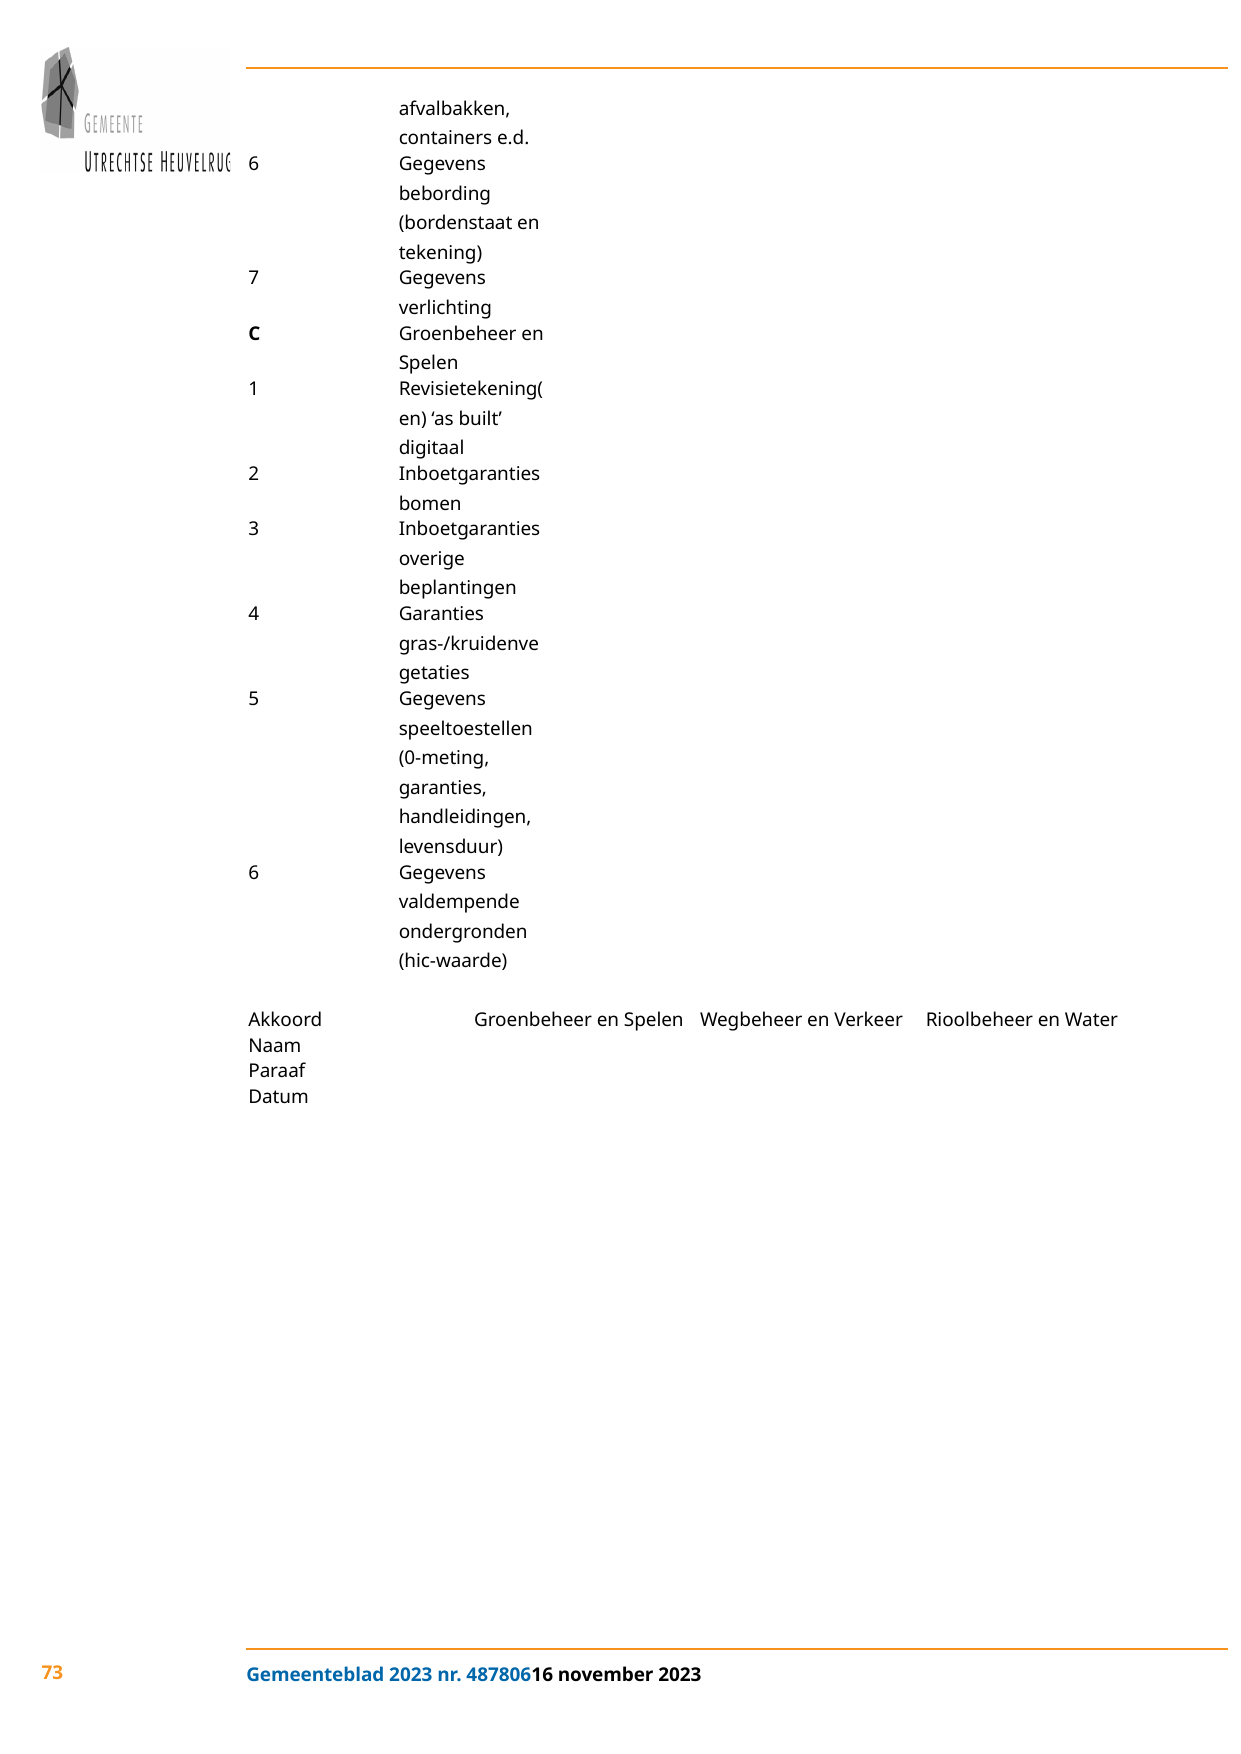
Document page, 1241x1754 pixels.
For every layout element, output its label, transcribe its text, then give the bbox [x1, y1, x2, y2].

table_cell [1001, 460, 1152, 515]
table_cell [700, 265, 850, 320]
table_cell [549, 600, 700, 685]
table_cell [850, 150, 1001, 264]
table_cell [926, 1032, 1152, 1058]
table_cell [248, 95, 398, 150]
table_header Groenbeheer en Spelen [474, 1006, 700, 1032]
table_cell [850, 320, 1001, 375]
table_cell [700, 859, 850, 973]
table_cell Garanties gras-/kruidenvegetaties [399, 600, 549, 685]
table_cell [850, 600, 1001, 685]
table_cell 2 [248, 460, 398, 515]
table_cell [549, 150, 700, 264]
table_cell Gegevens speeltoestellen (0-meting, garanties, handleidingen, levensduur) [399, 685, 549, 859]
table_cell [926, 1084, 1152, 1109]
table_cell Inboetgaranties bomen [399, 460, 549, 515]
table_cell [549, 375, 700, 460]
table_cell [850, 515, 1001, 600]
table_cell 6 [248, 150, 398, 264]
table_cell Groenbeheer en Spelen [399, 320, 549, 375]
table_cell [549, 320, 700, 375]
table_cell 6 [248, 859, 398, 973]
table_cell [700, 515, 850, 600]
table_cell [700, 95, 850, 150]
table_cell [850, 95, 1001, 150]
table_cell Naam [248, 1032, 474, 1058]
table_cell [474, 1084, 700, 1109]
table_cell afvalbakken, containers e.d. [399, 95, 549, 150]
table_cell Datum [248, 1084, 474, 1109]
table_cell [850, 460, 1001, 515]
table_cell [1001, 859, 1152, 973]
table_cell [1001, 515, 1152, 600]
table_cell Inboetgaranties overige beplantingen [399, 515, 549, 600]
table_cell [1001, 375, 1152, 460]
table_cell [700, 320, 850, 375]
table_cell [1001, 600, 1152, 685]
table_cell Paraaf [248, 1058, 474, 1083]
table_cell [1001, 320, 1152, 375]
table_cell 1 [248, 375, 398, 460]
table_cell [700, 1058, 926, 1083]
table_cell 3 [248, 515, 398, 600]
table_cell [700, 1032, 926, 1058]
table_cell Gegevens bebording (bordenstaat en tekening) [399, 150, 549, 264]
table_cell 5 [248, 685, 398, 859]
table_cell [1001, 265, 1152, 320]
table_cell Gegevens verlichting [399, 265, 549, 320]
table_cell [850, 375, 1001, 460]
table_header Rioolbeheer en Water [926, 1006, 1152, 1032]
table_cell Revisietekening(en) ‘as built’ digitaal [399, 375, 549, 460]
table_cell [549, 460, 700, 515]
table_cell [850, 859, 1001, 973]
table_cell [700, 685, 850, 859]
table_header Wegbeheer en Verkeer [700, 1006, 926, 1032]
table_cell [700, 460, 850, 515]
table_cell [549, 265, 700, 320]
table_cell [850, 685, 1001, 859]
table_cell [850, 265, 1001, 320]
picture [41, 47, 231, 172]
table_cell [549, 515, 700, 600]
table_cell [700, 375, 850, 460]
table_header Akkoord [248, 1006, 474, 1032]
table_cell Gegevens valdempende ondergronden (hic-waarde) [399, 859, 549, 973]
table_cell [700, 600, 850, 685]
table_cell 4 [248, 600, 398, 685]
table_cell [549, 685, 700, 859]
table_cell [474, 1032, 700, 1058]
table_cell [1001, 95, 1152, 150]
table_cell C [248, 320, 398, 375]
table_cell [700, 1084, 926, 1109]
table_cell [1001, 685, 1152, 859]
table_cell 7 [248, 265, 398, 320]
table_cell [700, 150, 850, 264]
table_cell [549, 859, 700, 973]
table_cell [474, 1058, 700, 1083]
table_cell [1001, 150, 1152, 264]
table_cell [926, 1058, 1152, 1083]
table_cell [549, 95, 700, 150]
